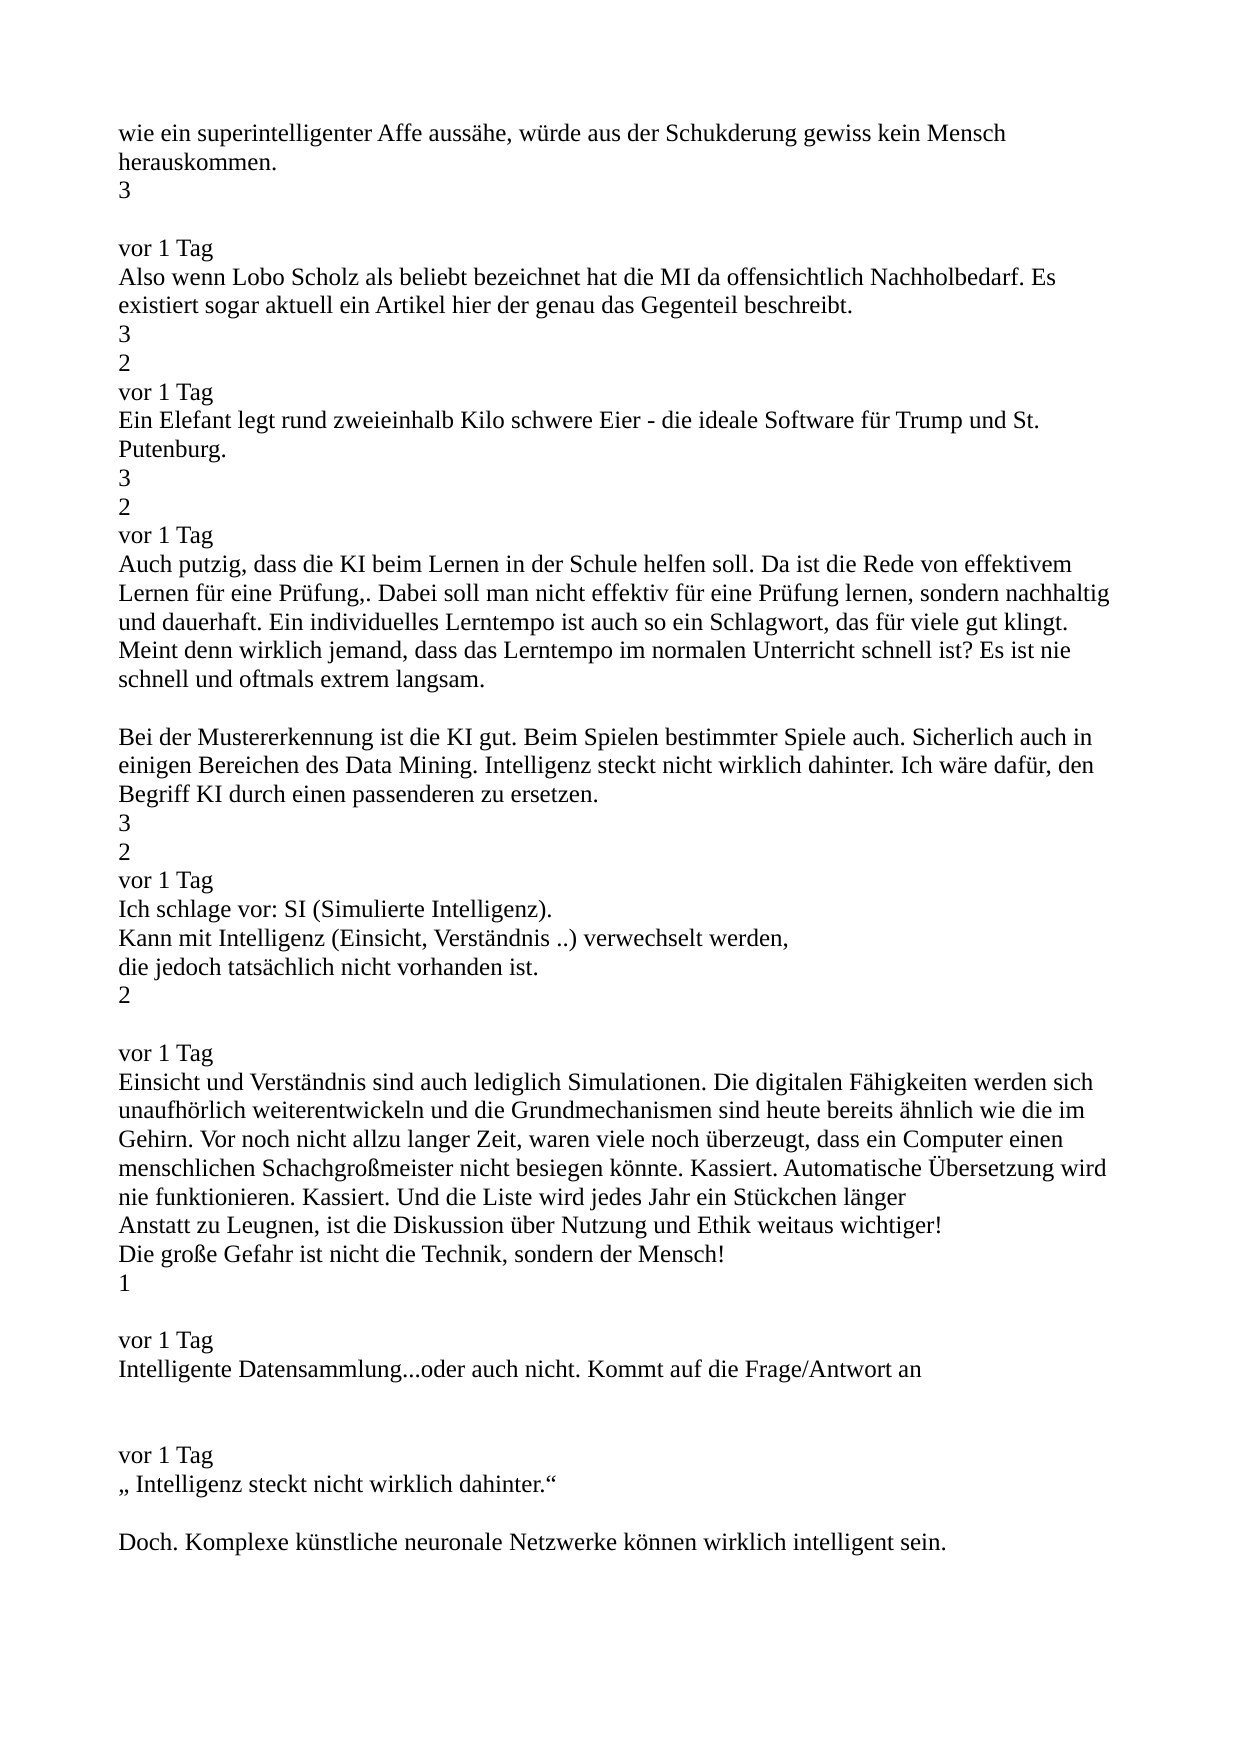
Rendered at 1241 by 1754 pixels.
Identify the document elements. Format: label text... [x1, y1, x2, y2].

text 2 [118, 492, 1122, 521]
text die jedoch tatsächlich nicht vorhanden ist. [118, 952, 1122, 981]
text vor 1 Tag [118, 1441, 1122, 1469]
text Intelligente Datensammlung...oder auch nicht. Kommt auf die Frage/Antwort an [118, 1354, 1122, 1383]
text Kann mit Intelligenz (Einsicht, Verständnis ..) verwechselt werden, [118, 923, 1122, 952]
text 3 [118, 176, 1122, 204]
text Anstatt zu Leugnen, ist die Diskussion über Nutzung und Ethik weitaus wichtiger! [118, 1211, 1122, 1239]
text vor 1 Tag [118, 1038, 1122, 1067]
text Also wenn Lobo Scholz als beliebt bezeichnet hat die MI da offensichtlich Nachholbedarf. Es existiert sogar aktuell ein Artikel hier der genau das Gegenteil beschreibt. [118, 262, 1122, 319]
text 3 [118, 463, 1122, 492]
text wie ein superintelligenter Affe aussähe, würde aus der Schukderung gewiss kein Mensch herauskommen. [118, 118, 1122, 176]
text 1 [118, 1268, 1122, 1297]
text Bei der Mustererkennung ist die KI gut. Beim Spielen bestimmter Spiele auch. Sicherlich auch in einigen Bereichen des Data Mining. Intelligenz steckt nicht wirklich dahinter. Ich wäre dafür, den Begriff KI durch einen passenderen zu ersetzen. [118, 722, 1122, 808]
text Ich schlage vor: SI (Simulierte Intelligenz). [118, 894, 1122, 923]
text Doch. Komplexe künstliche neuronale Netzwerke können wirklich intelligent sein. [118, 1527, 1122, 1556]
text 2 [118, 837, 1122, 866]
text Einsicht und Verständnis sind auch lediglich Simulationen. Die digitalen Fähigkeiten werden sich unaufhörlich weiterentwickeln und die Grundmechanismen sind heute bereits ähnlich wie die im Gehirn. Vor noch nicht allzu langer Zeit, waren viele noch überzeugt, dass ein Computer einen menschlichen Schachgroßmeister nicht besiegen könnte. Kassiert. Automatische Übersetzung wird nie funktionieren. Kassiert. Und die Liste wird jedes Jahr ein Stückchen länger [118, 1067, 1122, 1211]
text 3 [118, 319, 1122, 348]
text Die große Gefahr ist nicht die Technik, sondern der Mensch! [118, 1239, 1122, 1268]
text vor 1 Tag [118, 377, 1122, 406]
text „ Intelligenz steckt nicht wirklich dahinter.“ [118, 1469, 1122, 1498]
text vor 1 Tag [118, 233, 1122, 262]
text vor 1 Tag [118, 866, 1122, 894]
text 2 [118, 348, 1122, 377]
text vor 1 Tag [118, 1326, 1122, 1354]
text Auch putzig, dass die KI beim Lernen in der Schule helfen soll. Da ist die Rede von effektivem Lernen für eine Prüfung,. Dabei soll man nicht effektiv für eine Prüfung lernen, sondern nachhaltig und dauerhaft. Ein individuelles Lerntempo ist auch so ein Schlagwort, das für viele gut klingt. Meint denn wirklich jemand, dass das Lerntempo im normalen Unterricht schnell ist? Es ist nie schnell und oftmals extrem langsam. [118, 549, 1122, 693]
text 3 [118, 808, 1122, 837]
text vor 1 Tag [118, 521, 1122, 549]
text 2 [118, 981, 1122, 1009]
text Ein Elefant legt rund zweieinhalb Kilo schwere Eier - die ideale Software für Trump und St. Putenburg. [118, 406, 1122, 463]
